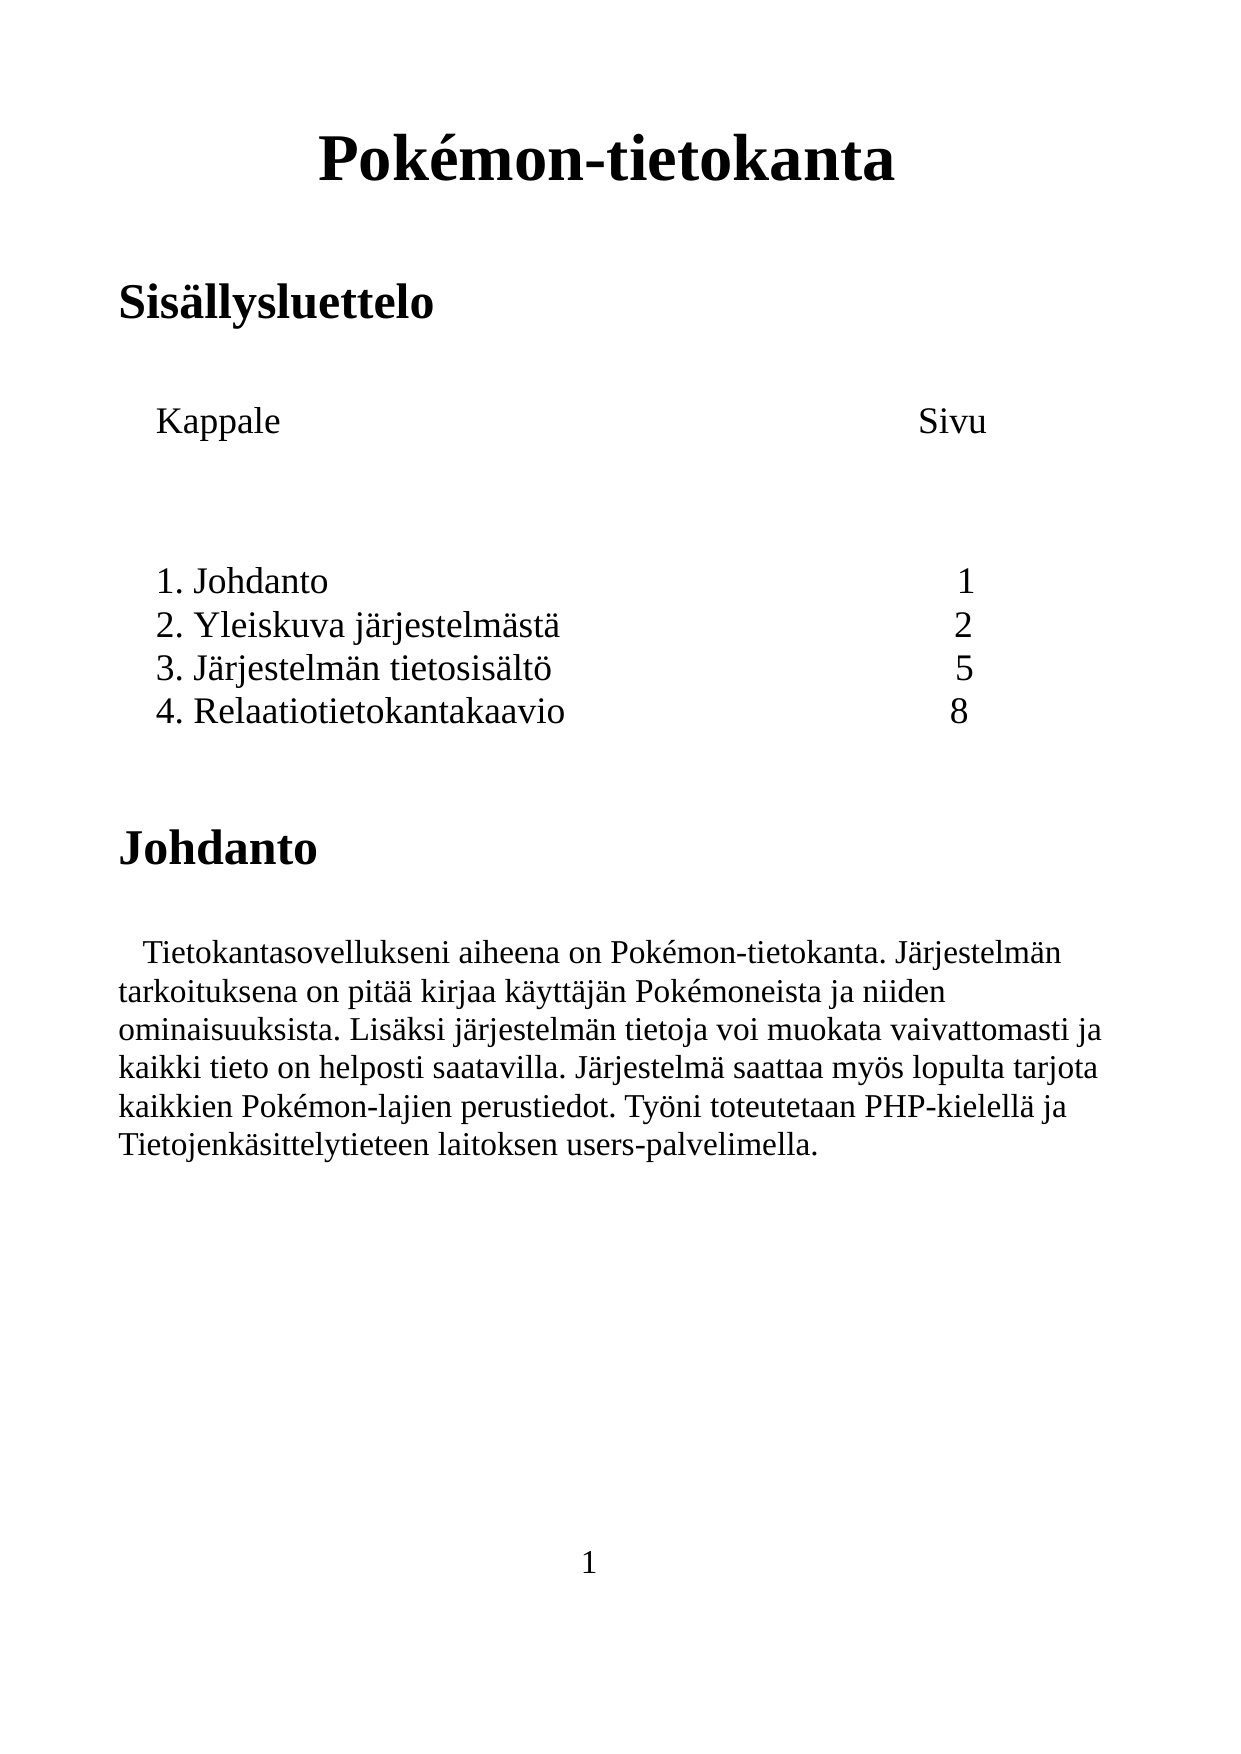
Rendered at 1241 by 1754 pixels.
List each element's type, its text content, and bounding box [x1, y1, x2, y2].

text Tietokantasovellukseni aiheena on Pokémon-tietokanta. Järjestelmän tarkoituksena on pitää kirjaa käyttäjän Pokémoneista ja niiden ominaisuuksista. Lisäksi järjestelmän tietoja voi muokata vaivattomasti ja kaikki tieto on helposti saatavilla. Järjestelmä saattaa myös lopulta tarjota kaikkien Pokémon-lajien perustiedot. Työni toteutetaan PHP-kielellä ja Tietojenkäsittelytieteen laitoksen users-palvelimella. [118, 933, 1122, 1163]
text Sisällysluettelo [118, 271, 1122, 329]
list Relaatiotietokantakaavio 8 [156, 688, 1122, 731]
text 1 [118, 1527, 1122, 1584]
list Järjestelmän tietosisältö 5 [156, 645, 1122, 688]
list Yleiskuva järjestelmästä 2 [156, 602, 1122, 645]
list Johdanto 1 [156, 559, 1122, 602]
text Pokémon-tietokanta [118, 118, 1122, 195]
text Kappale Sivu [118, 386, 1122, 444]
text Johdanto [118, 818, 1122, 875]
